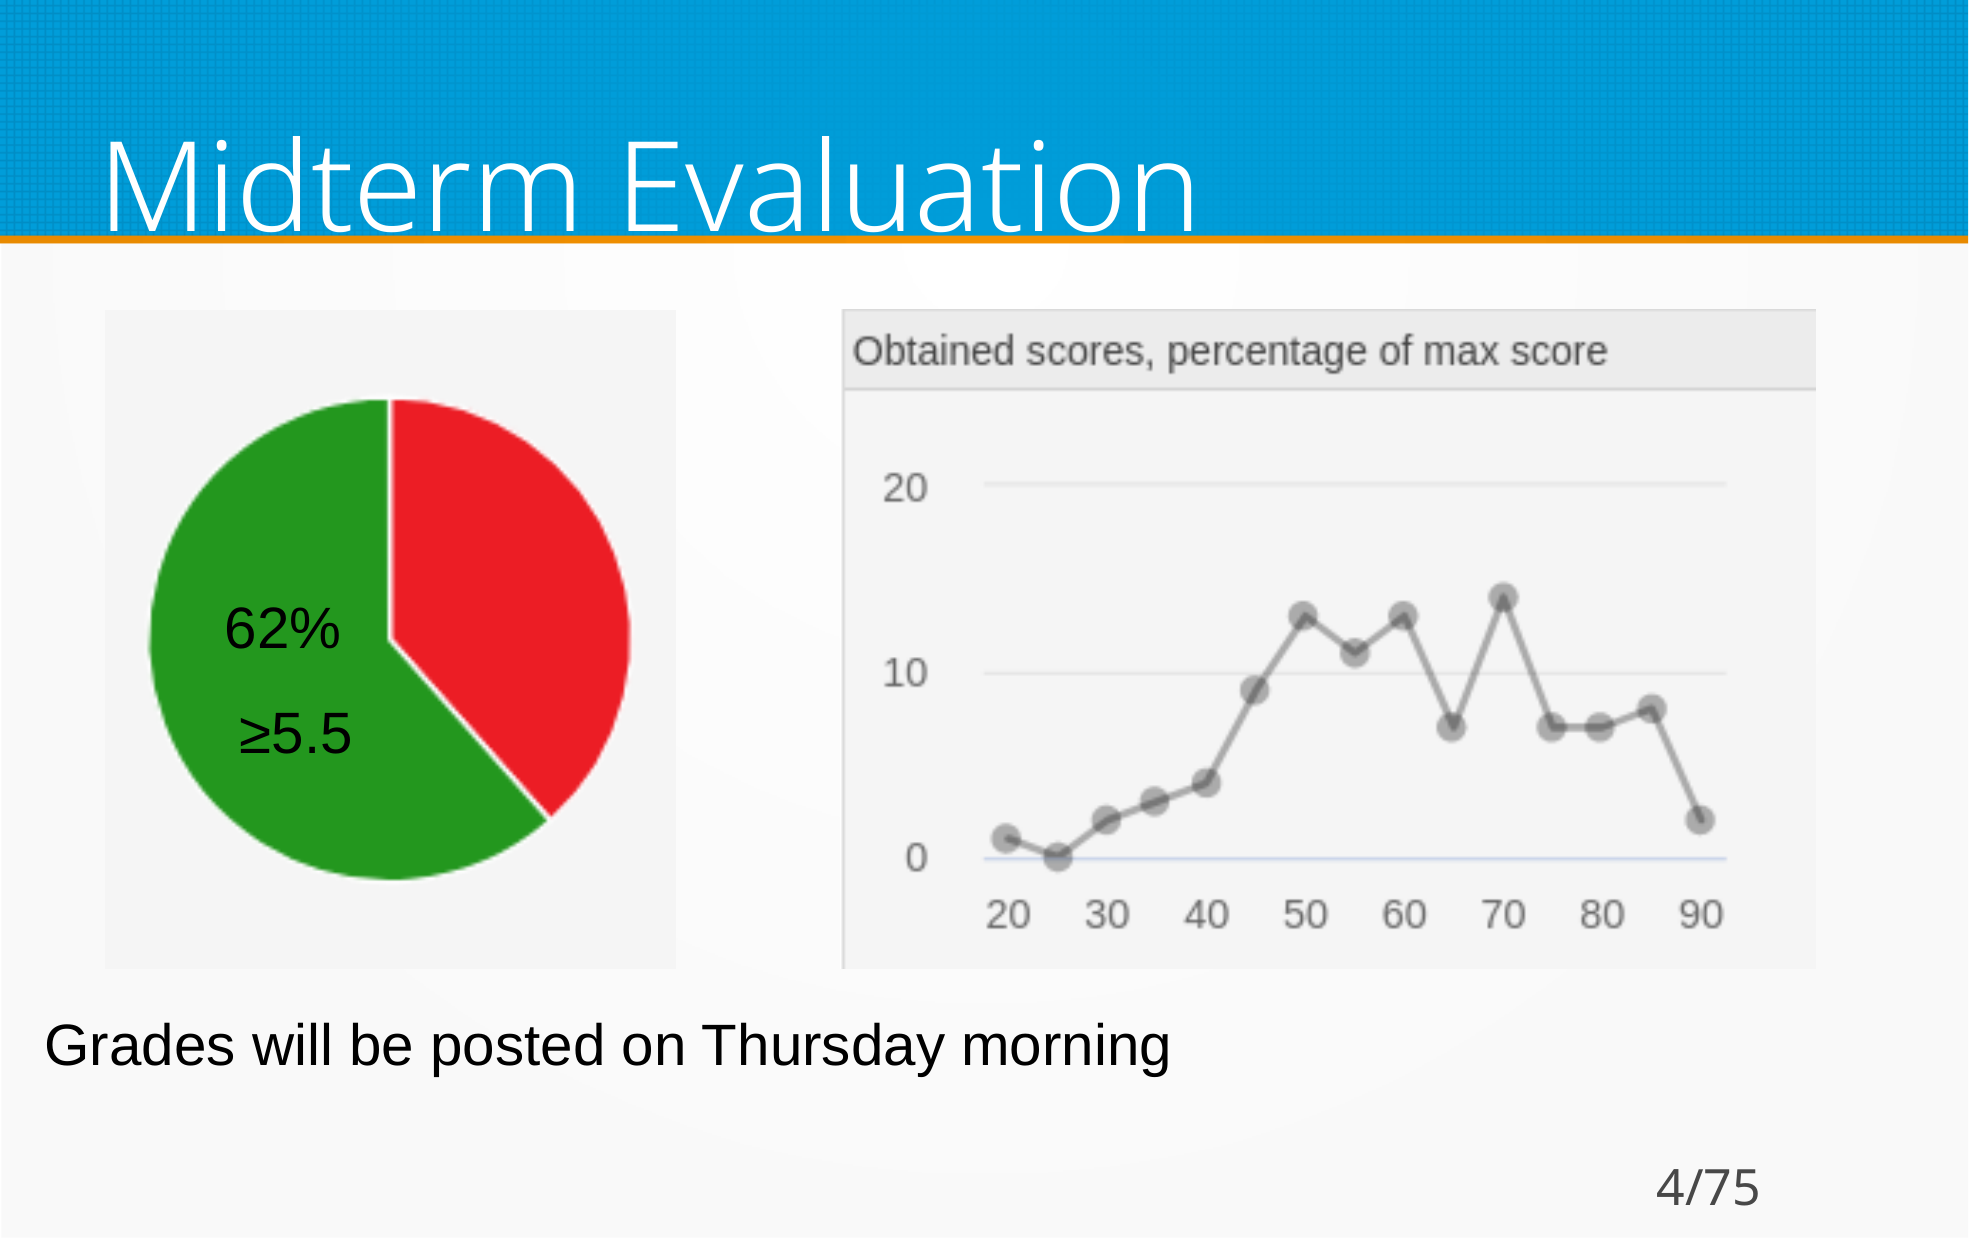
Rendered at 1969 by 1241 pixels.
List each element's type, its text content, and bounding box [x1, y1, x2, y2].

text_box Grades will be posted on Thursday morning [30, 1005, 1921, 1085]
title Midterm Evaluation [98, 49, 1870, 257]
text_box 62% [210, 588, 421, 669]
picture [0, 236, 1969, 1241]
text_box ≥5.5 [225, 693, 586, 774]
